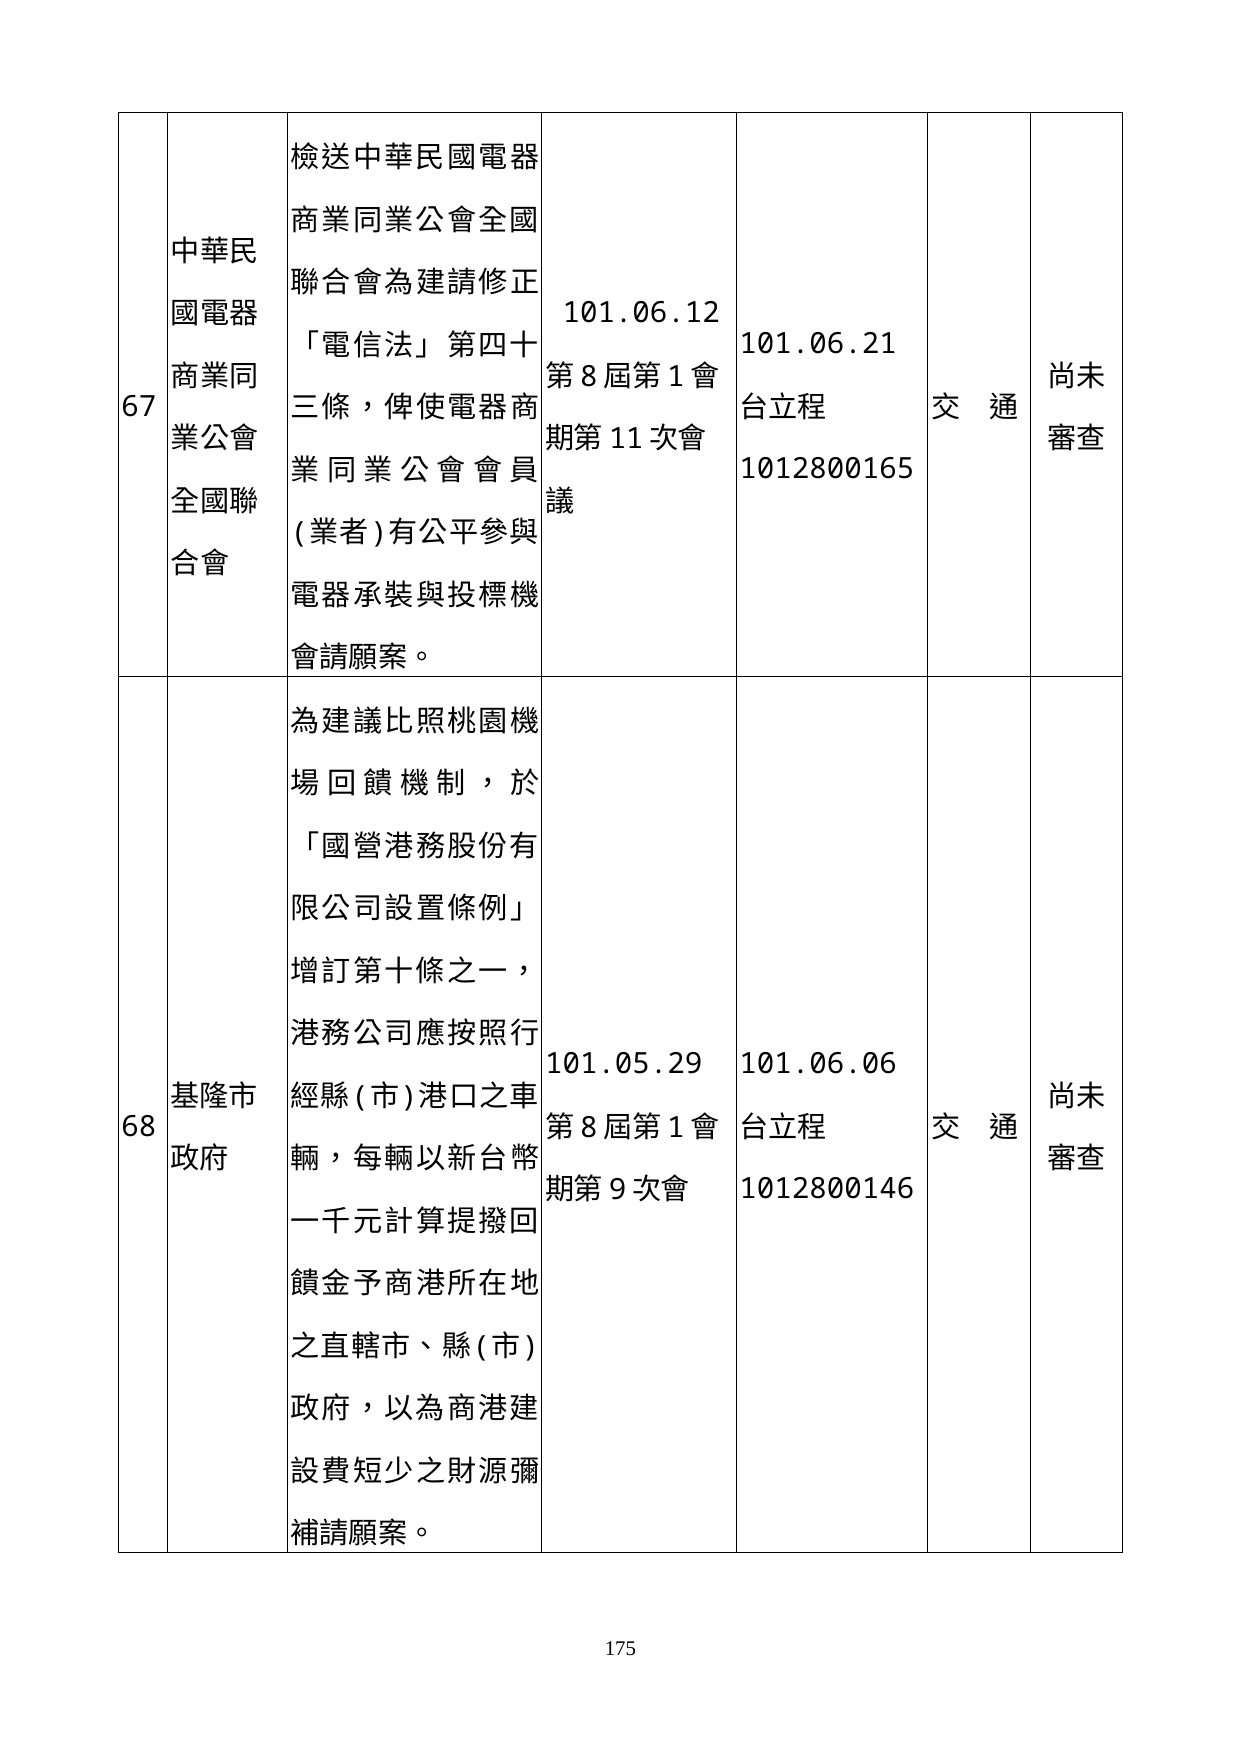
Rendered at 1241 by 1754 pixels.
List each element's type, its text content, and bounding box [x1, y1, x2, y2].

table_cell 67 [119, 113, 167, 676]
table_cell 基隆市政府 [168, 677, 287, 1552]
table_cell 尚未審查 [1031, 113, 1122, 676]
table_cell 101.06.21 台立程1012800165 [737, 113, 927, 676]
table_cell 檢送中華民國電器商業同業公會全國聯合會為建請修正「電信法」第四十三條，俾使電器商業同業公會會員(業者)有公平參與電器承裝與投標機會請願案。 [288, 113, 541, 676]
table_cell 尚未審查 [1031, 677, 1122, 1552]
table_cell 101.06.12 第8屆第1會期第11次會議 [542, 113, 736, 676]
table_cell 101.06.06 台立程1012800146 [737, 677, 927, 1552]
table_cell 中華民國電器商業同業公會全國聯合會 [168, 113, 287, 676]
table_cell 交 通 [928, 113, 1030, 676]
table_cell 交 通 [928, 677, 1030, 1552]
table_cell 101.05.29 第8屆第1會期第9次會 [542, 677, 736, 1552]
table_cell 68 [119, 677, 167, 1552]
table_cell 為建議比照桃園機場回饋機制，於「國營港務股份有限公司設置條例」增訂第十條之一，港務公司應按照行經縣(市)港口之車輛，每輛以新台幣一千元計算提撥回饋金予商港所在地之直轄市、縣(市)政府，以為商港建設費短少之財源彌補請願案。 [288, 677, 541, 1552]
